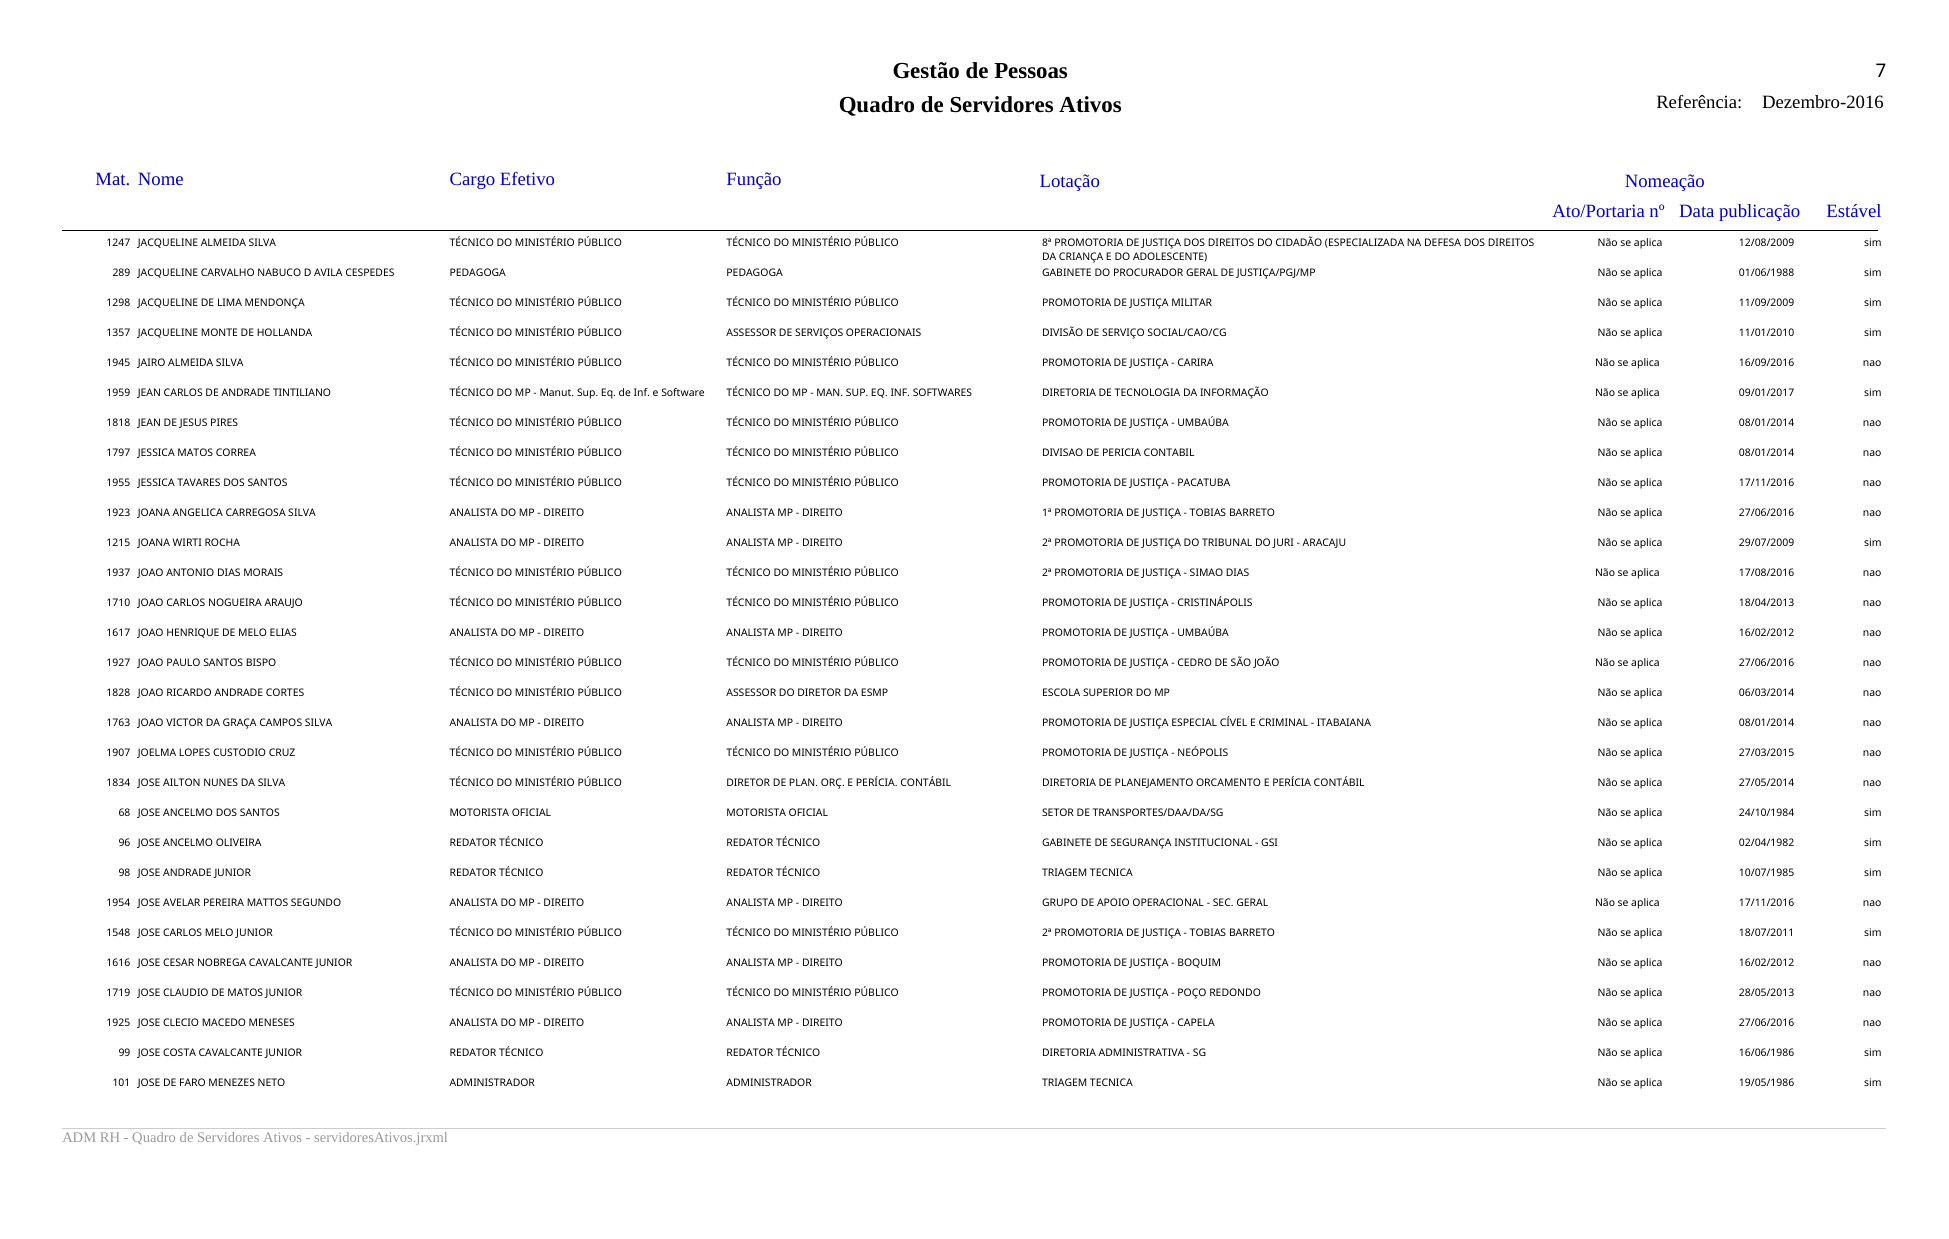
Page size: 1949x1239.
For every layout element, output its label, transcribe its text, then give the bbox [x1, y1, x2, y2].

table_cell 27/06/2016 [1662, 655, 1794, 685]
table_cell [130, 925, 138, 955]
table_cell [1881, 985, 1948, 1015]
table_cell 8ª PROMOTORIA DE JUSTIÇA DOS DIREITOS DO CIDADÃO (ESPECIALIZADA NA DEFESA DOS DIREITOS DA CRIANÇA E DO ADOLESCENTE) [1042, 235, 1538, 265]
table_cell JEAN CARLOS DE ANDRADE TINTILIANO [138, 385, 443, 415]
table_cell nao [1803, 895, 1881, 925]
table_cell [130, 170, 138, 198]
table_cell TÉCNICO DO MINISTÉRIO PÚBLICO [726, 985, 1030, 1015]
table_cell REDATOR TÉCNICO [726, 835, 1030, 865]
table_cell [0, 1015, 68, 1045]
table_cell ANALISTA MP - DIREITO [726, 715, 1030, 745]
table_cell JOSE CLAUDIO DE MATOS JUNIOR [138, 985, 443, 1015]
table_cell [1030, 625, 1042, 655]
table_cell 7 [1731, 57, 1886, 84]
table_cell Não se aplica [1547, 655, 1662, 685]
table_cell [130, 625, 138, 655]
table_cell sim [1803, 925, 1881, 955]
table_cell [1538, 1015, 1547, 1045]
table_cell [1538, 1045, 1547, 1075]
table_cell TÉCNICO DO MINISTÉRIO PÚBLICO [449, 775, 723, 805]
table_cell Não se aplica [1547, 775, 1662, 805]
table_cell JOAO VICTOR DA GRAÇA CAMPOS SILVA [138, 715, 443, 745]
table_cell REDATOR TÉCNICO [449, 835, 723, 865]
table_cell [130, 565, 138, 595]
table_cell [130, 535, 138, 565]
table_cell [443, 805, 449, 835]
table_cell [1030, 265, 1042, 295]
table_cell Não se aplica [1547, 955, 1662, 985]
table_cell [130, 775, 138, 805]
table_cell [443, 955, 449, 985]
table_cell MOTORISTA OFICIAL [726, 805, 1030, 835]
table_cell nao [1803, 985, 1881, 1015]
table_cell 17/11/2016 [1662, 475, 1794, 505]
table_cell JOSE AILTON NUNES DA SILVA [138, 775, 443, 805]
table_cell Não se aplica [1547, 385, 1662, 415]
table_cell Não se aplica [1547, 445, 1662, 475]
table_cell TÉCNICO DO MINISTÉRIO PÚBLICO [726, 655, 1030, 685]
table_cell nao [1803, 625, 1881, 655]
table_cell Não se aplica [1547, 895, 1662, 925]
table_cell [443, 835, 449, 865]
table_cell [443, 985, 449, 1015]
table_cell nao [1803, 355, 1881, 385]
table_cell ANALISTA MP - DIREITO [726, 1015, 1030, 1045]
table_cell [1794, 295, 1803, 325]
table_header [0, 0, 1948, 57]
table_cell nao [1803, 685, 1881, 715]
table_cell Não se aplica [1547, 355, 1662, 385]
table_cell [1538, 385, 1547, 415]
table_cell 1710 [68, 595, 130, 625]
table_cell 16/02/2012 [1662, 625, 1794, 655]
table_cell DIRETOR DE PLAN. ORÇ. E PERÍCIA. CONTÁBIL [726, 775, 1030, 805]
table_cell JACQUELINE DE LIMA MENDONÇA [138, 295, 443, 325]
table_cell Não se aplica [1547, 535, 1662, 565]
table_cell Dezembro-2016 [1756, 91, 1884, 124]
table_header Função [726, 168, 803, 198]
table_cell [443, 475, 449, 505]
table_cell nao [1803, 565, 1881, 595]
table_cell JOSE CARLOS MELO JUNIOR [138, 925, 443, 955]
table_cell [0, 745, 68, 775]
table_cell 01/06/1988 [1662, 265, 1794, 295]
table_cell [1794, 265, 1803, 295]
table_cell 68 [68, 805, 130, 835]
table_cell PROMOTORIA DE JUSTIÇA ESPECIAL CÍVEL E CRIMINAL - ITABAIANA [1042, 715, 1538, 745]
table_cell JOAO ANTONIO DIAS MORAIS [138, 565, 443, 595]
table_cell Não se aplica [1547, 745, 1662, 775]
table_cell [684, 170, 726, 198]
table_cell PROMOTORIA DE JUSTIÇA - CARIRA [1042, 355, 1538, 385]
table_cell [130, 475, 138, 505]
table_cell TÉCNICO DO MINISTÉRIO PÚBLICO [726, 595, 1030, 625]
table_cell TRIAGEM TECNICA [1042, 865, 1538, 895]
table_cell [0, 925, 68, 955]
table_cell [1538, 505, 1547, 535]
table_cell GABINETE DO PROCURADOR GERAL DE JUSTIÇA/PGJ/MP [1042, 265, 1538, 295]
table_cell nao [1803, 655, 1881, 685]
table_cell 289 [68, 265, 130, 295]
table_cell 1818 [68, 415, 130, 445]
table_cell Não se aplica [1547, 415, 1662, 445]
table_cell [0, 595, 68, 625]
table_cell [1881, 475, 1948, 505]
table_cell [1030, 355, 1042, 385]
table_cell 16/06/1986 [1662, 1045, 1794, 1075]
table_cell [443, 415, 449, 445]
table_cell [1794, 865, 1803, 895]
table_cell [0, 865, 68, 895]
table_cell [130, 895, 138, 925]
table_cell [130, 835, 138, 865]
table_cell [1881, 625, 1948, 655]
table_cell GRUPO DE APOIO OPERACIONAL - SEC. GERAL [1042, 895, 1538, 925]
table_cell 1945 [68, 355, 130, 385]
table_cell [0, 265, 68, 295]
table_cell JOSE CLECIO MACEDO MENESES [138, 1015, 443, 1045]
table_cell [0, 685, 68, 715]
table_cell [1794, 325, 1803, 355]
table_cell [1881, 565, 1948, 595]
table_cell 16/02/2012 [1662, 955, 1794, 985]
table_cell Ato/Portaria nº [1529, 200, 1664, 229]
table_cell [130, 505, 138, 535]
table_cell [1794, 1045, 1803, 1075]
table_cell [1794, 235, 1803, 265]
table_cell nao [1803, 715, 1881, 745]
table_cell [1538, 775, 1547, 805]
table_cell [443, 865, 449, 895]
table_cell [443, 565, 449, 595]
table_cell ANALISTA DO MP - DIREITO [449, 625, 723, 655]
table_cell [0, 985, 68, 1015]
table_cell [130, 265, 138, 295]
table_cell [0, 1105, 1948, 1128]
table_cell nao [1803, 1015, 1881, 1045]
table_cell 06/03/2014 [1662, 685, 1794, 715]
table_cell [1538, 895, 1547, 925]
table_cell [1794, 835, 1803, 865]
table_cell [1881, 385, 1948, 415]
table_cell TÉCNICO DO MINISTÉRIO PÚBLICO [449, 325, 723, 355]
table_cell 1937 [68, 565, 130, 595]
table_cell [443, 925, 449, 955]
table_cell [1030, 385, 1042, 415]
table_cell Não se aplica [1547, 715, 1662, 745]
table_cell [1794, 415, 1803, 445]
table_cell 1763 [68, 715, 130, 745]
table_cell [130, 1075, 138, 1105]
table_cell [0, 91, 437, 124]
table_cell [443, 895, 449, 925]
table_cell PEDAGOGA [449, 265, 723, 295]
table_cell [1030, 775, 1042, 805]
table_cell [130, 415, 138, 445]
table_cell ANALISTA MP - DIREITO [726, 505, 1030, 535]
table_cell ADMINISTRADOR [449, 1075, 723, 1105]
table_cell 1927 [68, 655, 130, 685]
table_cell TÉCNICO DO MINISTÉRIO PÚBLICO [726, 235, 1030, 265]
table_cell [443, 655, 449, 685]
table_cell TÉCNICO DO MINISTÉRIO PÚBLICO [449, 295, 723, 325]
table_cell Não se aplica [1547, 985, 1662, 1015]
table_cell PROMOTORIA DE JUSTIÇA - BOQUIM [1042, 955, 1538, 985]
table_cell [0, 535, 68, 565]
table_cell [1030, 1075, 1042, 1105]
table_cell 08/01/2014 [1662, 715, 1794, 745]
table_cell JACQUELINE ALMEIDA SILVA [138, 235, 443, 265]
table_cell Não se aplica [1547, 625, 1662, 655]
table_cell [1030, 505, 1042, 535]
table_cell [1881, 865, 1948, 895]
table_cell [1538, 475, 1547, 505]
table_cell TÉCNICO DO MINISTÉRIO PÚBLICO [449, 235, 723, 265]
table_cell [1881, 415, 1948, 445]
table_cell [1794, 955, 1803, 985]
table_cell PROMOTORIA DE JUSTIÇA - UMBAÚBA [1042, 415, 1538, 445]
table_cell ADMINISTRADOR [726, 1075, 1030, 1105]
table_cell [1538, 595, 1547, 625]
table_cell [1881, 805, 1948, 835]
table_cell [0, 235, 68, 265]
table_cell 28/05/2013 [1662, 985, 1794, 1015]
table_cell [1196, 170, 1529, 198]
table_cell 02/04/1982 [1662, 835, 1794, 865]
table_cell [1881, 835, 1948, 865]
table_cell [130, 805, 138, 835]
table_cell ANALISTA MP - DIREITO [726, 625, 1030, 655]
table_cell Não se aplica [1547, 835, 1662, 865]
table_cell [0, 200, 1529, 229]
table_cell [0, 85, 1948, 91]
table_cell JOSE COSTA CAVALCANTE JUNIOR [138, 1045, 443, 1075]
table_cell sim [1803, 535, 1881, 565]
table_cell JOAO CARLOS NOGUEIRA ARAUJO [138, 595, 443, 625]
table_cell [1538, 325, 1547, 355]
table_cell [0, 565, 68, 595]
table_cell [1794, 715, 1803, 745]
table_cell [1794, 655, 1803, 685]
table_cell 96 [68, 835, 130, 865]
table_cell [1881, 1075, 1948, 1105]
table_cell [130, 1015, 138, 1045]
table_cell REDATOR TÉCNICO [449, 865, 723, 895]
table_cell [130, 685, 138, 715]
table_cell [0, 475, 68, 505]
table_cell sim [1803, 385, 1881, 415]
table_cell [1881, 505, 1948, 535]
table_cell 1215 [68, 535, 130, 565]
table_cell [1538, 415, 1547, 445]
table_cell Lotação [1039, 170, 1196, 199]
table_cell Não se aplica [1547, 565, 1662, 595]
table_cell [1794, 505, 1803, 535]
table_cell [0, 445, 68, 475]
table_cell [1881, 200, 1948, 229]
table_cell REDATOR TÉCNICO [726, 865, 1030, 895]
table_cell ANALISTA MP - DIREITO [726, 895, 1030, 925]
table_cell [1030, 865, 1042, 895]
table_cell Não se aplica [1547, 235, 1662, 265]
table_cell JACQUELINE CARVALHO NABUCO D AVILA CESPEDES [138, 265, 443, 295]
table_cell [0, 835, 68, 865]
table_cell [803, 170, 1039, 198]
table_cell [1794, 625, 1803, 655]
table_cell [443, 1015, 449, 1045]
table_cell [1881, 655, 1948, 685]
table_cell [1794, 685, 1803, 715]
table_cell GABINETE DE SEGURANÇA INSTITUCIONAL - GSI [1042, 835, 1538, 865]
table_cell [1030, 955, 1042, 985]
table_cell 1298 [68, 295, 130, 325]
table_cell 27/03/2015 [1662, 745, 1794, 775]
table_cell [1030, 1045, 1042, 1075]
table_cell [130, 1045, 138, 1075]
table_cell Não se aplica [1547, 595, 1662, 625]
table_cell sim [1803, 265, 1881, 295]
table_cell 27/06/2016 [1662, 505, 1794, 535]
table_cell ANALISTA DO MP - DIREITO [449, 715, 723, 745]
table_cell [443, 295, 449, 325]
table_cell [1538, 835, 1547, 865]
table_cell DIRETORIA ADMINISTRATIVA - SG [1042, 1045, 1538, 1075]
table_cell PROMOTORIA DE JUSTIÇA - POÇO REDONDO [1042, 985, 1538, 1015]
table_cell sim [1803, 325, 1881, 355]
table_cell 99 [68, 1045, 130, 1075]
table_cell JOAO HENRIQUE DE MELO ELIAS [138, 625, 443, 655]
table_cell [1030, 235, 1042, 265]
table_cell 08/01/2014 [1662, 445, 1794, 475]
table_cell Não se aplica [1547, 865, 1662, 895]
table_cell [1538, 865, 1547, 895]
table_cell [443, 445, 449, 475]
table_cell JOSE ANCELMO OLIVEIRA [138, 835, 443, 865]
table_cell [0, 955, 68, 985]
table_cell TÉCNICO DO MINISTÉRIO PÚBLICO [449, 565, 723, 595]
table_cell [443, 775, 449, 805]
table_cell sim [1803, 805, 1881, 835]
table_cell 1ª PROMOTORIA DE JUSTIÇA - TOBIAS BARRETO [1042, 505, 1538, 535]
table_cell nao [1803, 445, 1881, 475]
table_cell sim [1803, 1075, 1881, 1105]
table_cell JOSE ANDRADE JUNIOR [138, 865, 443, 895]
table_cell ANALISTA DO MP - DIREITO [449, 895, 723, 925]
table_cell [1538, 625, 1547, 655]
table_cell nao [1803, 505, 1881, 535]
table_cell sim [1803, 235, 1881, 265]
table_cell TRIAGEM TECNICA [1042, 1075, 1538, 1105]
table_cell [443, 325, 449, 355]
table_cell JOSE AVELAR PEREIRA MATTOS SEGUNDO [138, 895, 443, 925]
table_cell ANALISTA DO MP - DIREITO [449, 1015, 723, 1045]
table_header Mat. [68, 168, 130, 198]
table_cell [443, 715, 449, 745]
table_cell [130, 745, 138, 775]
table_cell JEAN DE JESUS PIRES [138, 415, 443, 445]
table_cell [1881, 715, 1948, 745]
table_cell [1794, 805, 1803, 835]
table_cell 1828 [68, 685, 130, 715]
table_cell SETOR DE TRANSPORTES/DAA/DA/SG [1042, 805, 1538, 835]
table_cell nao [1803, 415, 1881, 445]
table_cell [0, 295, 68, 325]
table_cell Não se aplica [1547, 475, 1662, 505]
table_cell JESSICA MATOS CORREA [138, 445, 443, 475]
table_cell JAIRO ALMEIDA SILVA [138, 355, 443, 385]
table_cell Gestão de Pessoas [437, 57, 1523, 85]
table_cell [1538, 265, 1547, 295]
table_cell [1884, 91, 1948, 124]
table_cell [130, 235, 138, 265]
table_cell [0, 415, 68, 445]
table_cell [1881, 1045, 1948, 1075]
table_cell [443, 505, 449, 535]
table_cell [1794, 775, 1803, 805]
table_cell sim [1803, 295, 1881, 325]
table_cell JOANA WIRTI ROCHA [138, 535, 443, 565]
table_cell [1030, 535, 1042, 565]
table_cell [1881, 535, 1948, 565]
table_cell [1881, 355, 1948, 385]
table_cell [1794, 745, 1803, 775]
table_cell Não se aplica [1547, 1075, 1662, 1105]
table_cell JOSE CESAR NOBREGA CAVALCANTE JUNIOR [138, 955, 443, 985]
table_cell Não se aplica [1547, 295, 1662, 325]
table_cell DIRETORIA DE PLANEJAMENTO ORCAMENTO E PERÍCIA CONTÁBIL [1042, 775, 1538, 805]
table_cell 2ª PROMOTORIA DE JUSTIÇA - TOBIAS BARRETO [1042, 925, 1538, 955]
table_cell PROMOTORIA DE JUSTIÇA - NEÓPOLIS [1042, 745, 1538, 775]
table_cell ANALISTA MP - DIREITO [726, 955, 1030, 985]
table_cell TÉCNICO DO MINISTÉRIO PÚBLICO [726, 295, 1030, 325]
table_cell [1881, 745, 1948, 775]
table_cell DIRETORIA DE TECNOLOGIA DA INFORMAÇÃO [1042, 385, 1538, 415]
table_cell [1881, 295, 1948, 325]
table_cell 19/05/1986 [1662, 1075, 1794, 1105]
table_cell TÉCNICO DO MINISTÉRIO PÚBLICO [449, 415, 723, 445]
table_cell TÉCNICO DO MINISTÉRIO PÚBLICO [449, 925, 723, 955]
table_cell [130, 385, 138, 415]
table_cell 1617 [68, 625, 130, 655]
table_cell 1616 [68, 955, 130, 985]
table_cell 08/01/2014 [1662, 415, 1794, 445]
table_cell 27/05/2014 [1662, 775, 1794, 805]
table_cell [0, 1128, 62, 1152]
table_cell 1247 [68, 235, 130, 265]
table_cell ANALISTA DO MP - DIREITO [449, 535, 723, 565]
table_cell [1800, 170, 1948, 198]
table_cell Não se aplica [1547, 685, 1662, 715]
table_cell ANALISTA DO MP - DIREITO [449, 955, 723, 985]
table_cell 24/10/1984 [1662, 805, 1794, 835]
table_cell [130, 715, 138, 745]
table_cell [1030, 985, 1042, 1015]
table_cell [130, 295, 138, 325]
table_cell [0, 655, 68, 685]
table_cell Quadro de Servidores Ativos [437, 91, 1523, 124]
table_cell TÉCNICO DO MINISTÉRIO PÚBLICO [726, 745, 1030, 775]
table_cell [1538, 655, 1547, 685]
table_cell JESSICA TAVARES DOS SANTOS [138, 475, 443, 505]
table_cell PROMOTORIA DE JUSTIÇA - UMBAÚBA [1042, 625, 1538, 655]
table_cell TÉCNICO DO MINISTÉRIO PÚBLICO [726, 565, 1030, 595]
table_cell [130, 595, 138, 625]
table_cell [1538, 715, 1547, 745]
table_cell [0, 715, 68, 745]
table_cell 2ª PROMOTORIA DE JUSTIÇA - SIMAO DIAS [1042, 565, 1538, 595]
table_cell [1538, 355, 1547, 385]
table_cell TÉCNICO DO MINISTÉRIO PÚBLICO [726, 925, 1030, 955]
table_cell Nomeação [1529, 170, 1800, 199]
table_cell Não se aplica [1547, 1045, 1662, 1075]
table_cell [1523, 91, 1656, 124]
table_cell [1030, 895, 1042, 925]
table_cell PROMOTORIA DE JUSTIÇA - CRISTINÁPOLIS [1042, 595, 1538, 625]
table_cell TÉCNICO DO MINISTÉRIO PÚBLICO [726, 445, 1030, 475]
table_cell [443, 385, 449, 415]
table_cell [1538, 445, 1547, 475]
table_cell Referência: [1656, 91, 1754, 124]
table_cell TÉCNICO DO MP - Manut. Sup. Eq. de Inf. e Software [449, 385, 723, 415]
table_cell [0, 355, 68, 385]
table_cell 101 [68, 1075, 130, 1105]
table_cell [1794, 1015, 1803, 1045]
table_cell 2ª PROMOTORIA DE JUSTIÇA DO TRIBUNAL DO JURI - ARACAJU [1042, 535, 1538, 565]
table_cell [0, 1045, 68, 1075]
table_cell TÉCNICO DO MINISTÉRIO PÚBLICO [726, 355, 1030, 385]
table_cell ASSESSOR DE SERVIÇOS OPERACIONAIS [726, 325, 1030, 355]
table_cell nao [1803, 775, 1881, 805]
table_cell 18/04/2013 [1662, 595, 1794, 625]
table_cell [1794, 565, 1803, 595]
table_cell sim [1803, 865, 1881, 895]
table_header Nome [138, 168, 203, 198]
table_cell TÉCNICO DO MINISTÉRIO PÚBLICO [449, 595, 723, 625]
table_cell TÉCNICO DO MP - MAN. SUP. EQ. INF. SOFTWARES [726, 385, 1030, 415]
table_cell [443, 1045, 449, 1075]
table_cell [0, 57, 437, 84]
table_cell [130, 325, 138, 355]
table_cell [0, 125, 1948, 168]
table_cell [1881, 325, 1948, 355]
table_cell [1030, 655, 1042, 685]
table_cell 1955 [68, 475, 130, 505]
table_cell [1538, 1075, 1547, 1105]
table_cell nao [1803, 745, 1881, 775]
table_cell 11/01/2010 [1662, 325, 1794, 355]
table_cell [1030, 835, 1042, 865]
table_cell [443, 685, 449, 715]
table_cell [1538, 985, 1547, 1015]
table_cell [1881, 595, 1948, 625]
table_cell TÉCNICO DO MINISTÉRIO PÚBLICO [449, 355, 723, 385]
table_cell PROMOTORIA DE JUSTIÇA - CAPELA [1042, 1015, 1538, 1045]
table_cell 1719 [68, 985, 130, 1015]
table_cell [0, 805, 68, 835]
table_cell 1357 [68, 325, 130, 355]
table_cell JOSE ANCELMO DOS SANTOS [138, 805, 443, 835]
table_cell [443, 265, 449, 295]
table_cell 12/08/2009 [1662, 235, 1794, 265]
table_cell PEDAGOGA [726, 265, 1030, 295]
table_cell [1794, 475, 1803, 505]
table_cell Não se aplica [1547, 505, 1662, 535]
table_cell Não se aplica [1547, 325, 1662, 355]
table_cell [443, 745, 449, 775]
table_cell JACQUELINE MONTE DE HOLLANDA [138, 325, 443, 355]
table_cell [1030, 685, 1042, 715]
table_cell [1030, 805, 1042, 835]
table_cell DIVISÃO DE SERVIÇO SOCIAL/CAO/CG [1042, 325, 1538, 355]
table_cell [0, 775, 68, 805]
table_cell [130, 445, 138, 475]
table_cell [1794, 535, 1803, 565]
table_cell 1954 [68, 895, 130, 925]
table_cell TÉCNICO DO MINISTÉRIO PÚBLICO [449, 745, 723, 775]
table_cell Não se aplica [1547, 265, 1662, 295]
table_cell 16/09/2016 [1662, 355, 1794, 385]
table_cell [443, 235, 449, 265]
table_cell Não se aplica [1547, 805, 1662, 835]
table_cell REDATOR TÉCNICO [726, 1045, 1030, 1075]
table_cell JOAO PAULO SANTOS BISPO [138, 655, 443, 685]
table_cell [130, 355, 138, 385]
table_cell sim [1803, 835, 1881, 865]
table_cell Não se aplica [1547, 925, 1662, 955]
table_cell [130, 865, 138, 895]
table_cell 1907 [68, 745, 130, 775]
table_cell [443, 535, 449, 565]
table_cell [0, 625, 68, 655]
table_cell PROMOTORIA DE JUSTIÇA - CEDRO DE SÃO JOÃO [1042, 655, 1538, 685]
table_cell TÉCNICO DO MINISTÉRIO PÚBLICO [449, 985, 723, 1015]
table_cell [130, 655, 138, 685]
table_cell ESCOLA SUPERIOR DO MP [1042, 685, 1538, 715]
table_cell [1030, 445, 1042, 475]
table_cell [1030, 715, 1042, 745]
table_cell [1538, 685, 1547, 715]
table_cell [1881, 955, 1948, 985]
table_cell ASSESSOR DO DIRETOR DA ESMP [726, 685, 1030, 715]
table_cell ANALISTA DO MP - DIREITO [449, 505, 723, 535]
table_cell [1030, 565, 1042, 595]
table_cell [1538, 955, 1547, 985]
table_cell TÉCNICO DO MINISTÉRIO PÚBLICO [726, 475, 1030, 505]
table_cell [1881, 925, 1948, 955]
table_cell [1881, 895, 1948, 925]
table_cell [0, 170, 68, 198]
table_cell [1523, 57, 1731, 84]
table_cell 1959 [68, 385, 130, 415]
table_cell 17/08/2016 [1662, 565, 1794, 595]
table_cell nao [1803, 955, 1881, 985]
table_cell 1923 [68, 505, 130, 535]
table_cell [1881, 445, 1948, 475]
table_cell 10/07/1985 [1662, 865, 1794, 895]
table_cell [1794, 355, 1803, 385]
table_cell [1030, 325, 1042, 355]
table_cell [1538, 565, 1547, 595]
table_cell [1794, 595, 1803, 625]
table_cell JOANA ANGELICA CARREGOSA SILVA [138, 505, 443, 535]
table_cell [1881, 1015, 1948, 1045]
table_cell [1030, 595, 1042, 625]
table_cell MOTORISTA OFICIAL [449, 805, 723, 835]
table_cell [1538, 535, 1547, 565]
table_cell 27/06/2016 [1662, 1015, 1794, 1045]
table_cell [1538, 925, 1547, 955]
table_cell [443, 625, 449, 655]
table_cell [1794, 925, 1803, 955]
table_cell Data publicação [1665, 200, 1800, 229]
table_cell JOELMA LOPES CUSTODIO CRUZ [138, 745, 443, 775]
table_cell [130, 985, 138, 1015]
table_cell [1794, 385, 1803, 415]
table_cell [0, 385, 68, 415]
table_cell [1030, 1015, 1042, 1045]
table_cell [1030, 925, 1042, 955]
table_cell [1538, 235, 1547, 265]
table_cell TÉCNICO DO MINISTÉRIO PÚBLICO [449, 445, 723, 475]
table_cell 1548 [68, 925, 130, 955]
table_cell [203, 170, 449, 198]
table_cell [1886, 1128, 1948, 1152]
table_cell sim [1803, 1045, 1881, 1075]
table_header Cargo Efetivo [449, 168, 684, 198]
table_cell [0, 1075, 68, 1105]
table_cell [1538, 745, 1547, 775]
table_cell [1881, 235, 1948, 265]
table_cell Estável [1803, 200, 1881, 229]
table_cell REDATOR TÉCNICO [449, 1045, 723, 1075]
table_cell [1794, 445, 1803, 475]
table_cell [1538, 295, 1547, 325]
table_cell [443, 1075, 449, 1105]
table_cell 09/01/2017 [1662, 385, 1794, 415]
table_cell TÉCNICO DO MINISTÉRIO PÚBLICO [726, 415, 1030, 445]
table_cell ANALISTA MP - DIREITO [726, 535, 1030, 565]
table_cell [443, 595, 449, 625]
table_cell [1881, 265, 1948, 295]
table_cell [1030, 415, 1042, 445]
table_cell TÉCNICO DO MINISTÉRIO PÚBLICO [449, 685, 723, 715]
table_cell TÉCNICO DO MINISTÉRIO PÚBLICO [449, 475, 723, 505]
table_cell [1794, 985, 1803, 1015]
table_cell JOAO RICARDO ANDRADE CORTES [138, 685, 443, 715]
table_cell ADM RH - Quadro de Servidores Ativos - servidoresAtivos.jrxml [62, 1129, 1886, 1152]
table_cell PROMOTORIA DE JUSTIÇA - PACATUBA [1042, 475, 1538, 505]
table_cell 98 [68, 865, 130, 895]
table_cell [0, 505, 68, 535]
table_cell [1794, 895, 1803, 925]
table_cell [0, 895, 68, 925]
table_cell 17/11/2016 [1662, 895, 1794, 925]
table_cell [130, 955, 138, 985]
table_cell [1881, 685, 1948, 715]
table_cell nao [1803, 595, 1881, 625]
table_cell [443, 355, 449, 385]
table_cell nao [1803, 475, 1881, 505]
table_cell TÉCNICO DO MINISTÉRIO PÚBLICO [449, 655, 723, 685]
table_cell 11/09/2009 [1662, 295, 1794, 325]
table_cell PROMOTORIA DE JUSTIÇA MILITAR [1042, 295, 1538, 325]
table_cell [1030, 745, 1042, 775]
table_cell Não se aplica [1547, 1015, 1662, 1045]
table_cell 18/07/2011 [1662, 925, 1794, 955]
table_cell JOSE DE FARO MENEZES NETO [138, 1075, 443, 1105]
table_cell [1030, 295, 1042, 325]
table_cell 1797 [68, 445, 130, 475]
table_cell [1030, 475, 1042, 505]
table_cell [1538, 805, 1547, 835]
table_cell [1794, 1075, 1803, 1105]
table_cell [1886, 57, 1948, 84]
table_cell DIVISAO DE PERICIA CONTABIL [1042, 445, 1538, 475]
table_cell [0, 325, 68, 355]
table_cell 1925 [68, 1015, 130, 1045]
table_cell [1881, 775, 1948, 805]
table_cell 29/07/2009 [1662, 535, 1794, 565]
table_cell 1834 [68, 775, 130, 805]
